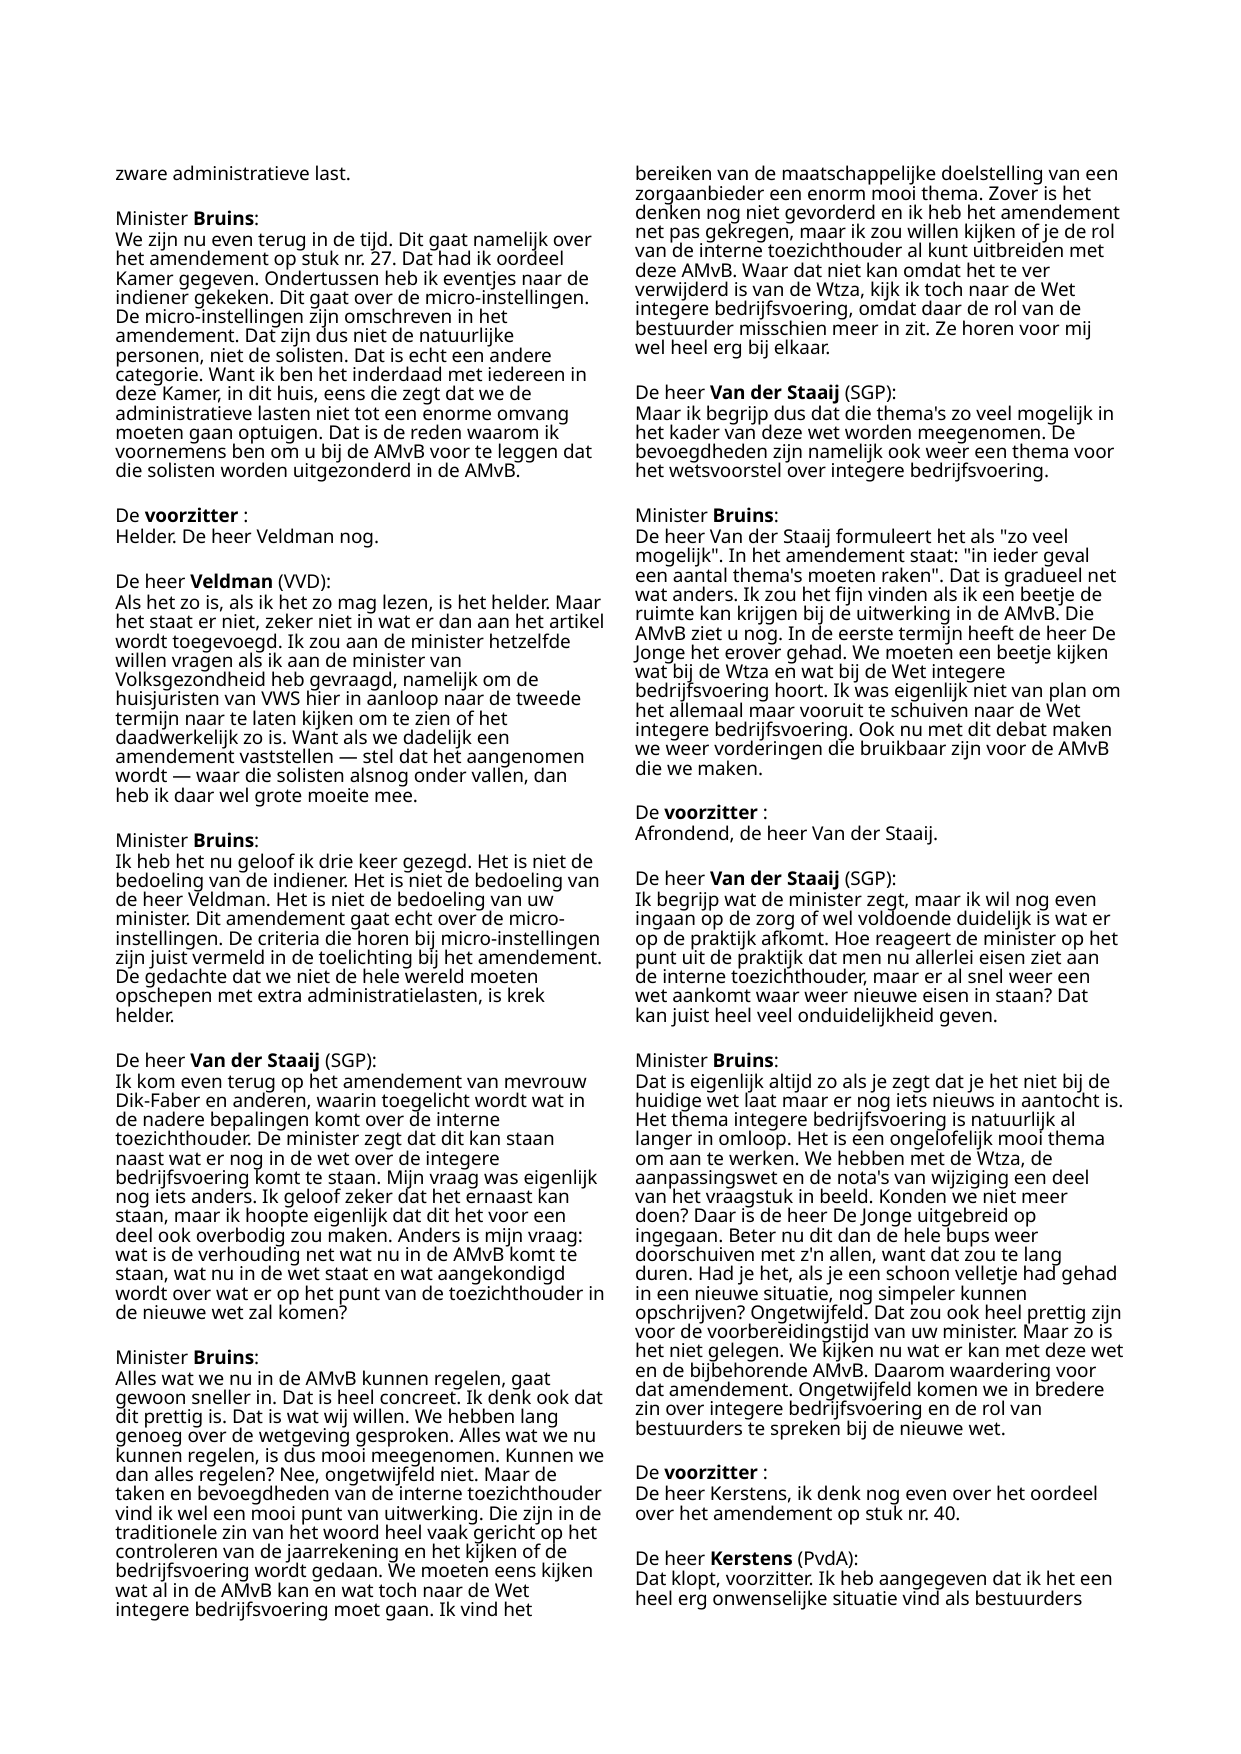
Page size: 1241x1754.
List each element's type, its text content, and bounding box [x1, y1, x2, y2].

text Minister Bruins: [115, 827, 605, 853]
text De heer Veldman (VVD): [115, 568, 605, 594]
text Dat is eigenlijk altijd zo als je zegt dat je het niet bij de huidige wet laat maar er nog iets nieuws in aantocht is. Het thema integere bedrijfsvoering is natuurlijk al langer in omloop. Het is een ongelofelijk mooi thema om aan te werken. We hebben met de Wtza, de aanpassingswet en de nota's van wijziging een deel van het vraagstuk in beeld. Konden we niet meer doen? Daar is de heer De Jonge uitgebreid op ingegaan. Beter nu dit dan de hele bups weer doorschuiven met z'n allen, want dat zou te lang duren. Had je het, als je een schoon velletje had gehad in een nieuwe situatie, nog simpeler kunnen opschrijven? Ongetwijfeld. Dat zou ook heel prettig zijn voor de voorbereidingstijd van uw minister. Maar zo is het niet gelegen. We kijken nu wat er kan met deze wet en de bijbehorende AMvB. Daarom waardering voor dat amendement. Ongetwijfeld komen we in bredere zin over integere bedrijfsvoering en de rol van bestuurders te spreken bij de nieuwe wet. [635, 1073, 1125, 1439]
text bereiken van de maatschappelijke doelstelling van een zorgaanbieder een enorm mooi thema. Zover is het denken nog niet gevorderd en ik heb het amendement net pas gekregen, maar ik zou willen kijken of je de rol van de interne toezichthouder al kunt uitbreiden met deze AMvB. Waar dat niet kan omdat het te ver verwijderd is van de Wtza, kijk ik toch naar de Wet integere bedrijfsvoering, omdat daar de rol van de bestuurder misschien meer in zit. Ze horen voor mij wel heel erg bij elkaar. [635, 165, 1125, 358]
text De heer Kerstens, ik denk nog even over het oordeel over het amendement op stuk nr. 40. [635, 1485, 1125, 1524]
text Minister Bruins: [635, 502, 1125, 528]
text Helder. De heer Veldman nog. [115, 528, 605, 547]
text Als het zo is, als ik het zo mag lezen, is het helder. Maar het staat er niet, zeker niet in wat er dan aan het artikel wordt toegevoegd. Ik zou aan de minister hetzelfde willen vragen als ik aan de minister van Volksgezondheid heb gevraagd, namelijk om de huisjuristen van VWS hier in aanloop naar de tweede termijn naar te laten kijken om te zien of het daadwerkelijk zo is. Want als we dadelijk een amendement vaststellen — stel dat het aangenomen wordt — waar die solisten alsnog onder vallen, dan heb ik daar wel grote moeite mee. [115, 594, 605, 806]
text Alles wat we nu in de AMvB kunnen regelen, gaat gewoon sneller in. Dat is heel concreet. Ik denk ook dat dit prettig is. Dat is wat wij willen. We hebben lang genoeg over de wetgeving gesproken. Alles wat we nu kunnen regelen, is dus mooi meegenomen. Kunnen we dan alles regelen? Nee, ongetwijfeld niet. Maar de taken en bevoegdheden van de interne toezichthouder vind ik wel een mooi punt van uitwerking. Die zijn in de traditionele zin van het woord heel vaak gericht op het controleren van de jaarrekening en het kijken of de bedrijfsvoering wordt gedaan. We moeten eens kijken wat al in de AMvB kan en wat toch naar de Wet integere bedrijfsvoering moet gaan. Ik vind het [115, 1370, 605, 1620]
text De voorzitter : [635, 1459, 1125, 1485]
text Ik heb het nu geloof ik drie keer gezegd. Het is niet de bedoeling van de indiener. Het is niet de bedoeling van de heer Veldman. Het is niet de bedoeling van uw minister. Dit amendement gaat echt over de micro-instellingen. De criteria die horen bij micro-instellingen zijn juist vermeld in de toelichting bij het amendement. De gedachte dat we niet de hele wereld moeten opschepen met extra administratielasten, is krek helder. [115, 853, 605, 1026]
text De heer Van der Staaij (SGP): [635, 865, 1125, 891]
text Minister Bruins: [115, 205, 605, 231]
text De voorzitter : [635, 799, 1125, 825]
text De heer Van der Staaij formuleert het als "zo veel mogelijk". In het amendement staat: "in ieder geval een aantal thema's moeten raken". Dat is gradueel net wat anders. Ik zou het fijn vinden als ik een beetje de ruimte kan krijgen bij de uitwerking in de AMvB. Die AMvB ziet u nog. In de eerste termijn heeft de heer De Jonge het erover gehad. We moeten een beetje kijken wat bij de Wtza en wat bij de Wet integere bedrijfsvoering hoort. Ik was eigenlijk niet van plan om het allemaal maar vooruit te schuiven naar de Wet integere bedrijfsvoering. Ook nu met dit debat maken we weer vorderingen die bruikbaar zijn voor de AMvB die we maken. [635, 528, 1125, 779]
text Minister Bruins: [635, 1047, 1125, 1073]
text Dat klopt, voorzitter. Ik heb aangegeven dat ik het een heel erg onwenselijke situatie vind als bestuurders [635, 1570, 1125, 1609]
text Ik begrijp wat de minister zegt, maar ik wil nog even ingaan op de zorg of wel voldoende duidelijk is wat er op de praktijk afkomt. Hoe reageert de minister op het punt uit de praktijk dat men nu allerlei eisen ziet aan de interne toezichthouder, maar er al snel weer een wet aankomt waar weer nieuwe eisen in staan? Dat kan juist heel veel onduidelijkheid geven. [635, 891, 1125, 1026]
text De heer Van der Staaij (SGP): [115, 1047, 605, 1073]
text We zijn nu even terug in de tijd. Dit gaat namelijk over het amendement op stuk nr. 27. Dat had ik oordeel Kamer gegeven. Ondertussen heb ik eventjes naar de indiener gekeken. Dit gaat over de micro-instellingen. De micro-instellingen zijn omschreven in het amendement. Dat zijn dus niet de natuurlijke personen, niet de solisten. Dat is echt een andere categorie. Want ik ben het inderdaad met iedereen in deze Kamer, in dit huis, eens die zegt dat we de administratieve lasten niet tot een enorme omvang moeten gaan optuigen. Dat is de reden waarom ik voornemens ben om u bij de AMvB voor te leggen dat die solisten worden uitgezonderd in de AMvB. [115, 231, 605, 482]
text Minister Bruins: [115, 1344, 605, 1370]
text Afrondend, de heer Van der Staaij. [635, 825, 1125, 844]
text Ik kom even terug op het amendement van mevrouw Dik-Faber en anderen, waarin toegelicht wordt wat in de nadere bepalingen komt over de interne toezichthouder. De minister zegt dat dit kan staan naast wat er nog in de wet over de integere bedrijfsvoering komt te staan. Mijn vraag was eigenlijk nog iets anders. Ik geloof zeker dat het ernaast kan staan, maar ik hoopte eigenlijk dat dit het voor een deel ook overbodig zou maken. Anders is mijn vraag: wat is de verhouding net wat nu in de AMvB komt te staan, wat nu in de wet staat en wat aangekondigd wordt over wat er op het punt van de toezichthouder in de nieuwe wet zal komen? [115, 1073, 605, 1323]
text De heer Kerstens (PvdA): [635, 1545, 1125, 1570]
text De heer Van der Staaij (SGP): [635, 379, 1125, 404]
text zware administratieve last. [115, 165, 605, 184]
text Maar ik begrijp dus dat die thema's zo veel mogelijk in het kader van deze wet worden meegenomen. De bevoegdheden zijn namelijk ook weer een thema voor het wetsvoorstel over integere bedrijfsvoering. [635, 404, 1125, 482]
text De voorzitter : [115, 502, 605, 528]
